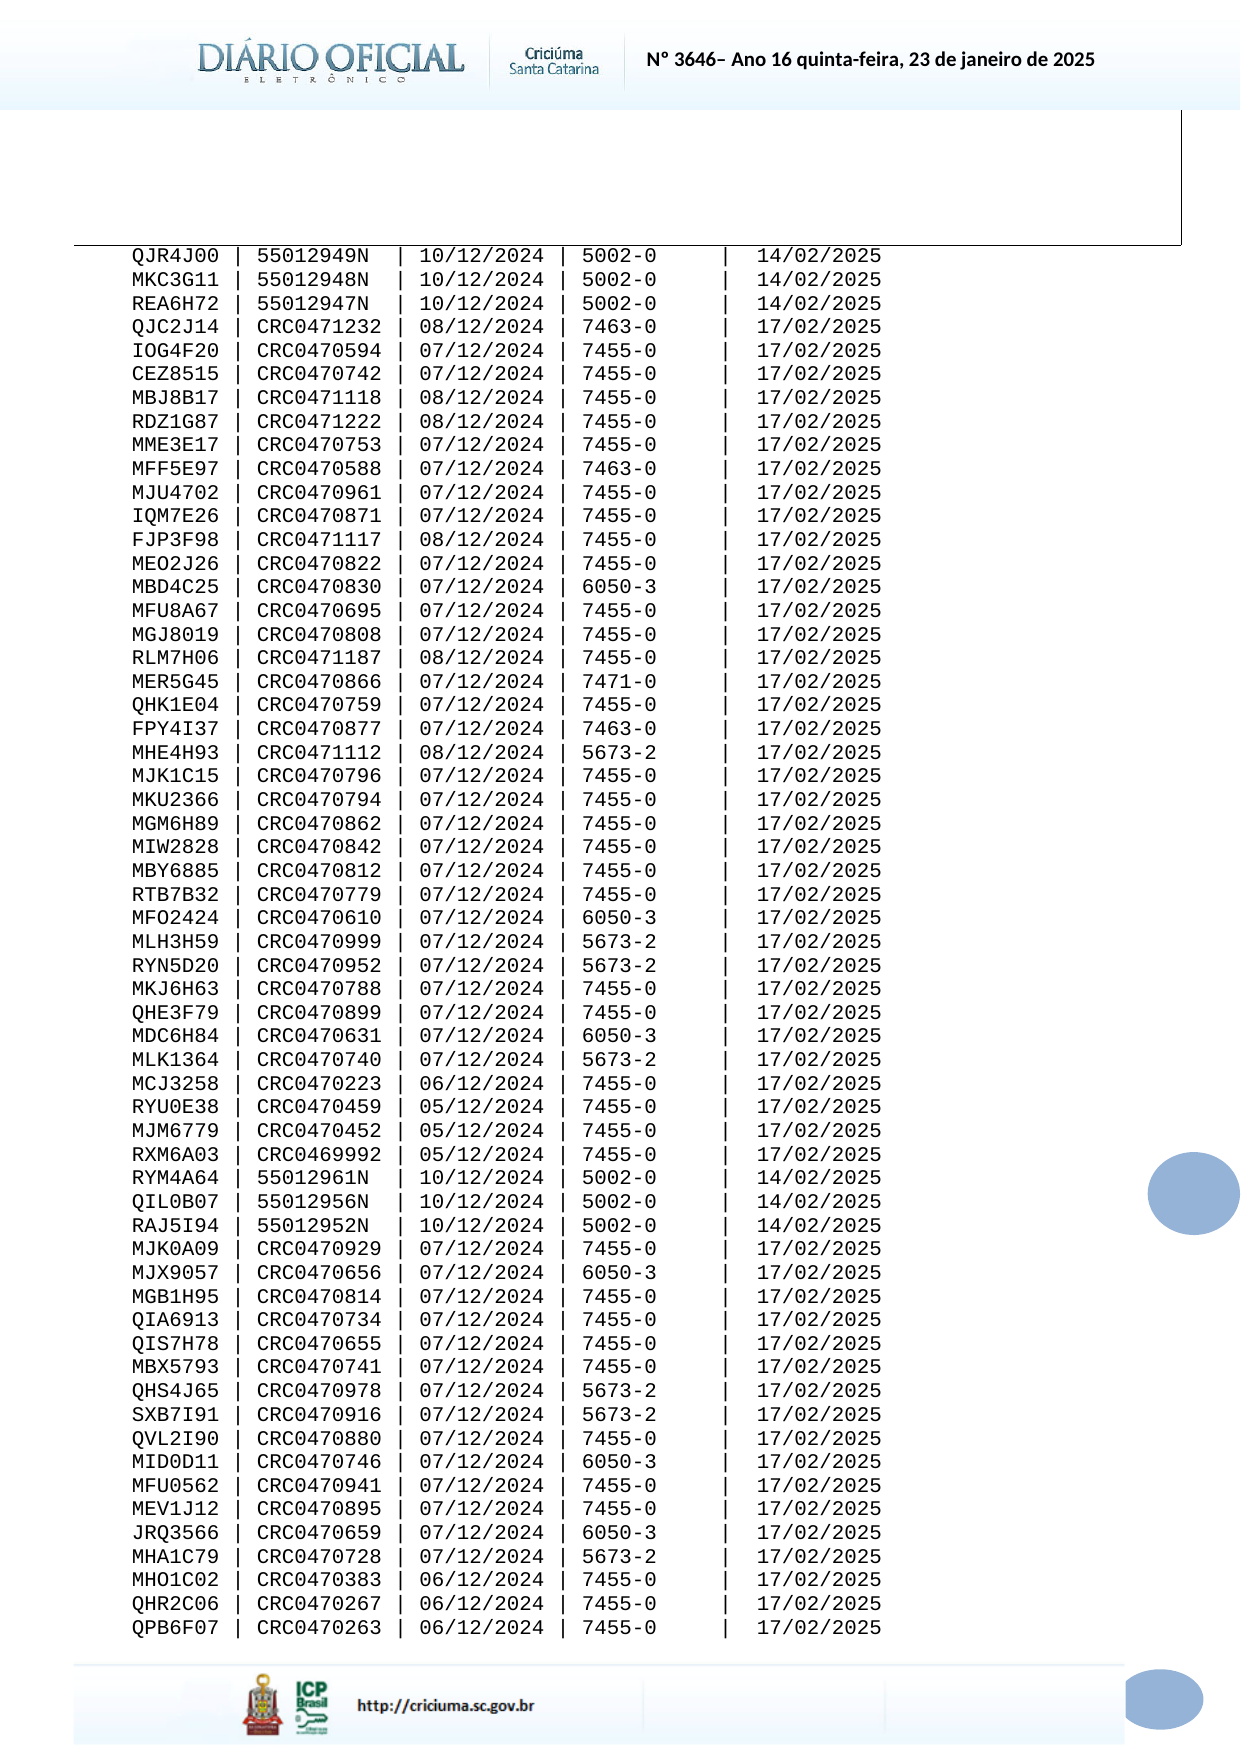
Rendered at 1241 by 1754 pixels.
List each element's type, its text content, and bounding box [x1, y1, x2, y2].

text QHR2C06 | CRC0470267 | 06/12/2024 | 7455-0 | 17/02/2025 [44, 1593, 1181, 1617]
text MFU0562 | CRC0470941 | 07/12/2024 | 7455-0 | 17/02/2025 [44, 1475, 1181, 1498]
text MKU2366 | CRC0470794 | 07/12/2024 | 7455-0 | 17/02/2025 [44, 789, 1181, 813]
text MBD4C25 | CRC0470830 | 07/12/2024 | 6050-3 | 17/02/2025 [44, 576, 1181, 600]
text QIL0B07 | 55012956N | 10/12/2024 | 5002-0 | 14/02/2025 [44, 1191, 1153, 1215]
text FPY4I37 | CRC0470877 | 07/12/2024 | 7463-0 | 17/02/2025 [44, 718, 1181, 742]
text QHE3F79 | CRC0470899 | 07/12/2024 | 7455-0 | 17/02/2025 [44, 1002, 1181, 1026]
text MDC6H84 | CRC0470631 | 07/12/2024 | 6050-3 | 17/02/2025 [44, 1026, 1181, 1049]
text MGM6H89 | CRC0470862 | 07/12/2024 | 7455-0 | 17/02/2025 [44, 813, 1181, 836]
text MLH3H59 | CRC0470999 | 07/12/2024 | 5673-2 | 17/02/2025 [44, 931, 1181, 954]
text QVL2I90 | CRC0470880 | 07/12/2024 | 7455-0 | 17/02/2025 [44, 1427, 1181, 1451]
text QPB6F07 | CRC0470263 | 06/12/2024 | 7455-0 | 17/02/2025 [44, 1617, 1181, 1640]
text MJK0A09 | CRC0470929 | 07/12/2024 | 7455-0 | 17/02/2025 [44, 1238, 1181, 1262]
text IQM7E26 | CRC0470871 | 07/12/2024 | 7455-0 | 17/02/2025 [44, 505, 1181, 529]
text MCJ3258 | CRC0470223 | 06/12/2024 | 7455-0 | 17/02/2025 [44, 1073, 1181, 1096]
text MID0D11 | CRC0470746 | 07/12/2024 | 6050-3 | 17/02/2025 [44, 1451, 1181, 1475]
text MBJ8B17 | CRC0471118 | 08/12/2024 | 7455-0 | 17/02/2025 [44, 387, 1181, 411]
text RXM6A03 | CRC0469992 | 05/12/2024 | 7455-0 | 17/02/2025 [44, 1144, 1181, 1167]
text IOG4F20 | CRC0470594 | 07/12/2024 | 7455-0 | 17/02/2025 [44, 340, 1181, 363]
text MHA1C79 | CRC0470728 | 07/12/2024 | 5673-2 | 17/02/2025 [44, 1546, 1181, 1569]
text MIW2828 | CRC0470842 | 07/12/2024 | 7455-0 | 17/02/2025 [44, 836, 1181, 860]
text MFO2424 | CRC0470610 | 07/12/2024 | 6050-3 | 17/02/2025 [44, 907, 1181, 931]
text RYM4A64 | 55012961N | 10/12/2024 | 5002-0 | 14/02/2025 [44, 1167, 1157, 1191]
text FJP3F98 | CRC0471117 | 08/12/2024 | 7455-0 | 17/02/2025 [44, 529, 1181, 553]
text JRQ3566 | CRC0470659 | 07/12/2024 | 6050-3 | 17/02/2025 [44, 1522, 1181, 1546]
text MJX9057 | CRC0470656 | 07/12/2024 | 6050-3 | 17/02/2025 [44, 1262, 1181, 1286]
text MKJ6H63 | CRC0470788 | 07/12/2024 | 7455-0 | 17/02/2025 [44, 978, 1181, 1002]
text MFU8A67 | CRC0470695 | 07/12/2024 | 7455-0 | 17/02/2025 [44, 600, 1181, 623]
text QIA6913 | CRC0470734 | 07/12/2024 | 7455-0 | 17/02/2025 [44, 1309, 1181, 1333]
text RYU0E38 | CRC0470459 | 05/12/2024 | 7455-0 | 17/02/2025 [44, 1096, 1181, 1120]
text MGB1H95 | CRC0470814 | 07/12/2024 | 7455-0 | 17/02/2025 [44, 1286, 1181, 1309]
text QHK1E04 | CRC0470759 | 07/12/2024 | 7455-0 | 17/02/2025 [44, 694, 1181, 718]
text MER5G45 | CRC0470866 | 07/12/2024 | 7471-0 | 17/02/2025 [44, 671, 1181, 694]
text CEZ8515 | CRC0470742 | 07/12/2024 | 7455-0 | 17/02/2025 [44, 363, 1181, 387]
text MHO1C02 | CRC0470383 | 06/12/2024 | 7455-0 | 17/02/2025 [44, 1569, 1181, 1593]
text MBX5793 | CRC0470741 | 07/12/2024 | 7455-0 | 17/02/2025 [44, 1357, 1181, 1380]
text MHE4H93 | CRC0471112 | 08/12/2024 | 5673-2 | 17/02/2025 [44, 742, 1181, 765]
text RDZ1G87 | CRC0471222 | 08/12/2024 | 7455-0 | 17/02/2025 [44, 411, 1181, 434]
text RLM7H06 | CRC0471187 | 08/12/2024 | 7455-0 | 17/02/2025 [44, 647, 1181, 671]
text MEV1J12 | CRC0470895 | 07/12/2024 | 7455-0 | 17/02/2025 [44, 1498, 1181, 1522]
text MJK1C15 | CRC0470796 | 07/12/2024 | 7455-0 | 17/02/2025 [44, 765, 1181, 789]
text QIS7H78 | CRC0470655 | 07/12/2024 | 7455-0 | 17/02/2025 [44, 1333, 1181, 1357]
text QHS4J65 | CRC0470978 | 07/12/2024 | 5673-2 | 17/02/2025 [44, 1380, 1181, 1404]
text QJC2J14 | CRC0471232 | 08/12/2024 | 7463-0 | 17/02/2025 [44, 316, 1181, 340]
text RTB7B32 | CRC0470779 | 07/12/2024 | 7455-0 | 17/02/2025 [44, 884, 1181, 907]
text RAJ5I94 | 55012952N | 10/12/2024 | 5002-0 | 14/02/2025 [44, 1215, 1181, 1238]
text MKC3G11 | 55012948N | 10/12/2024 | 5002-0 | 14/02/2025 [44, 269, 1181, 292]
text REA6H72 | 55012947N | 10/12/2024 | 5002-0 | 14/02/2025 [44, 292, 1181, 316]
text SXB7I91 | CRC0470916 | 07/12/2024 | 5673-2 | 17/02/2025 [44, 1404, 1181, 1427]
text MFF5E97 | CRC0470588 | 07/12/2024 | 7463-0 | 17/02/2025 [44, 458, 1181, 482]
text MJU4702 | CRC0470961 | 07/12/2024 | 7455-0 | 17/02/2025 [44, 482, 1181, 505]
text RYN5D20 | CRC0470952 | 07/12/2024 | 5673-2 | 17/02/2025 [44, 954, 1181, 978]
text MBY6885 | CRC0470812 | 07/12/2024 | 7455-0 | 17/02/2025 [44, 860, 1181, 884]
text MGJ8019 | CRC0470808 | 07/12/2024 | 7455-0 | 17/02/2025 [44, 623, 1181, 647]
text MEO2J26 | CRC0470822 | 07/12/2024 | 7455-0 | 17/02/2025 [44, 553, 1181, 576]
text MME3E17 | CRC0470753 | 07/12/2024 | 7455-0 | 17/02/2025 [44, 434, 1181, 458]
text MJM6779 | CRC0470452 | 05/12/2024 | 7455-0 | 17/02/2025 [44, 1120, 1181, 1144]
text MLK1364 | CRC0470740 | 07/12/2024 | 5673-2 | 17/02/2025 [44, 1049, 1181, 1073]
text QJR4J00 | 55012949N | 10/12/2024 | 5002-0 | 14/02/2025 [44, 245, 1181, 269]
